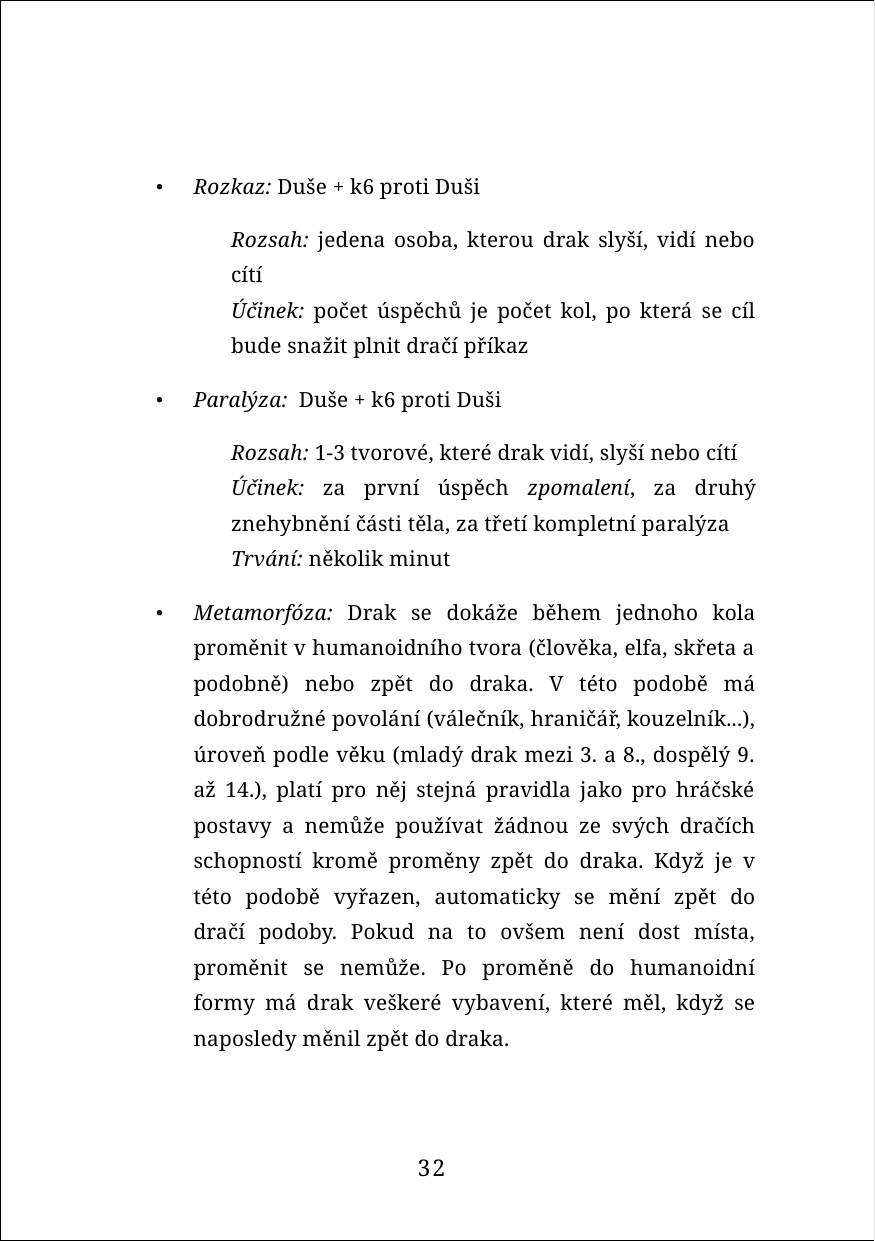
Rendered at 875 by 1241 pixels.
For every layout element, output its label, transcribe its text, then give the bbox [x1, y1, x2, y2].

list Rozsah: 1-3 tvorové, které drak vidí, slyší nebo cítí Účinek: za první úspěch zpomalení, za druhý znehybnění části těla, za třetí kompletní paralýza Trvání: několik minut [193, 438, 756, 573]
list Paralýza: Duše + k6 proti Duši [156, 385, 756, 413]
list Rozsah: jedena osoba, kterou drak slyší, vidí nebo cítí Účinek: počet úspěchů je počet kol, po která se cíl bude snažit plnit dračí příkaz [193, 225, 756, 360]
list Rozkaz: Duše + k6 proti Duši [156, 172, 756, 200]
list Metamorfóza: Drak se dokáže během jednoho kola proměnit v humanoidního tvora (člověka, elfa, skřeta a podobně) nebo zpět do draka. V této podobě má dobrodružné povolání (válečník, hraničář, kouzelník...), úroveň podle věku (mladý drak mezi 3. a 8., dospělý 9. až 14.), platí pro něj stejná pravidla jako pro hráčské postavy a nemůže používat žádnou ze svých dračích schopností kromě proměny zpět do draka. Když je v této podobě vyřazen, automaticky se mění zpět do dračí podoby. Pokud na to ovšem není dost místa, proměnit se nemůže. Po proměně do humanoidní formy má drak veškeré vybavení, které měl, když se naposledy měnil zpět do draka. [156, 598, 756, 1052]
